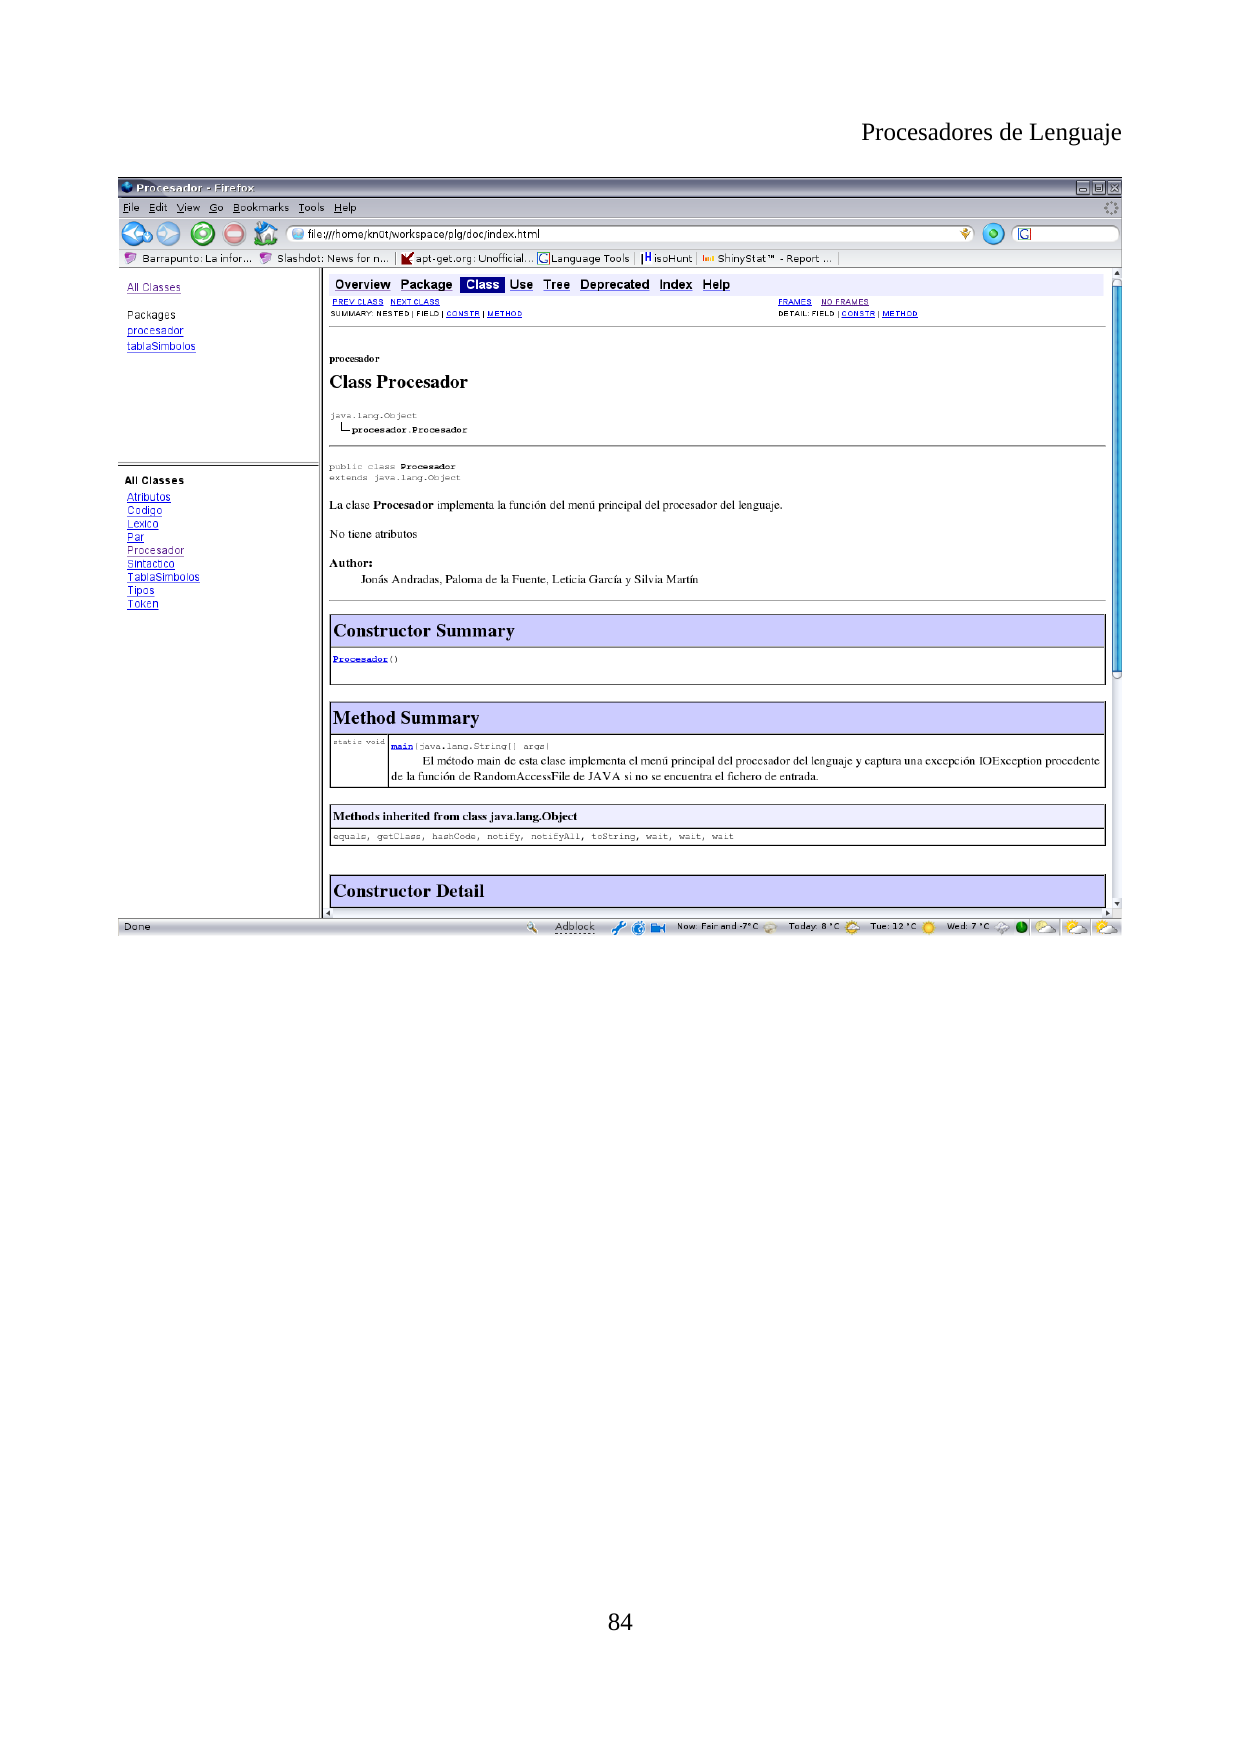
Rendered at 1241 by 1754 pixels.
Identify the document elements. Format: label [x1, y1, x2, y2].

picture [118, 177, 1122, 936]
